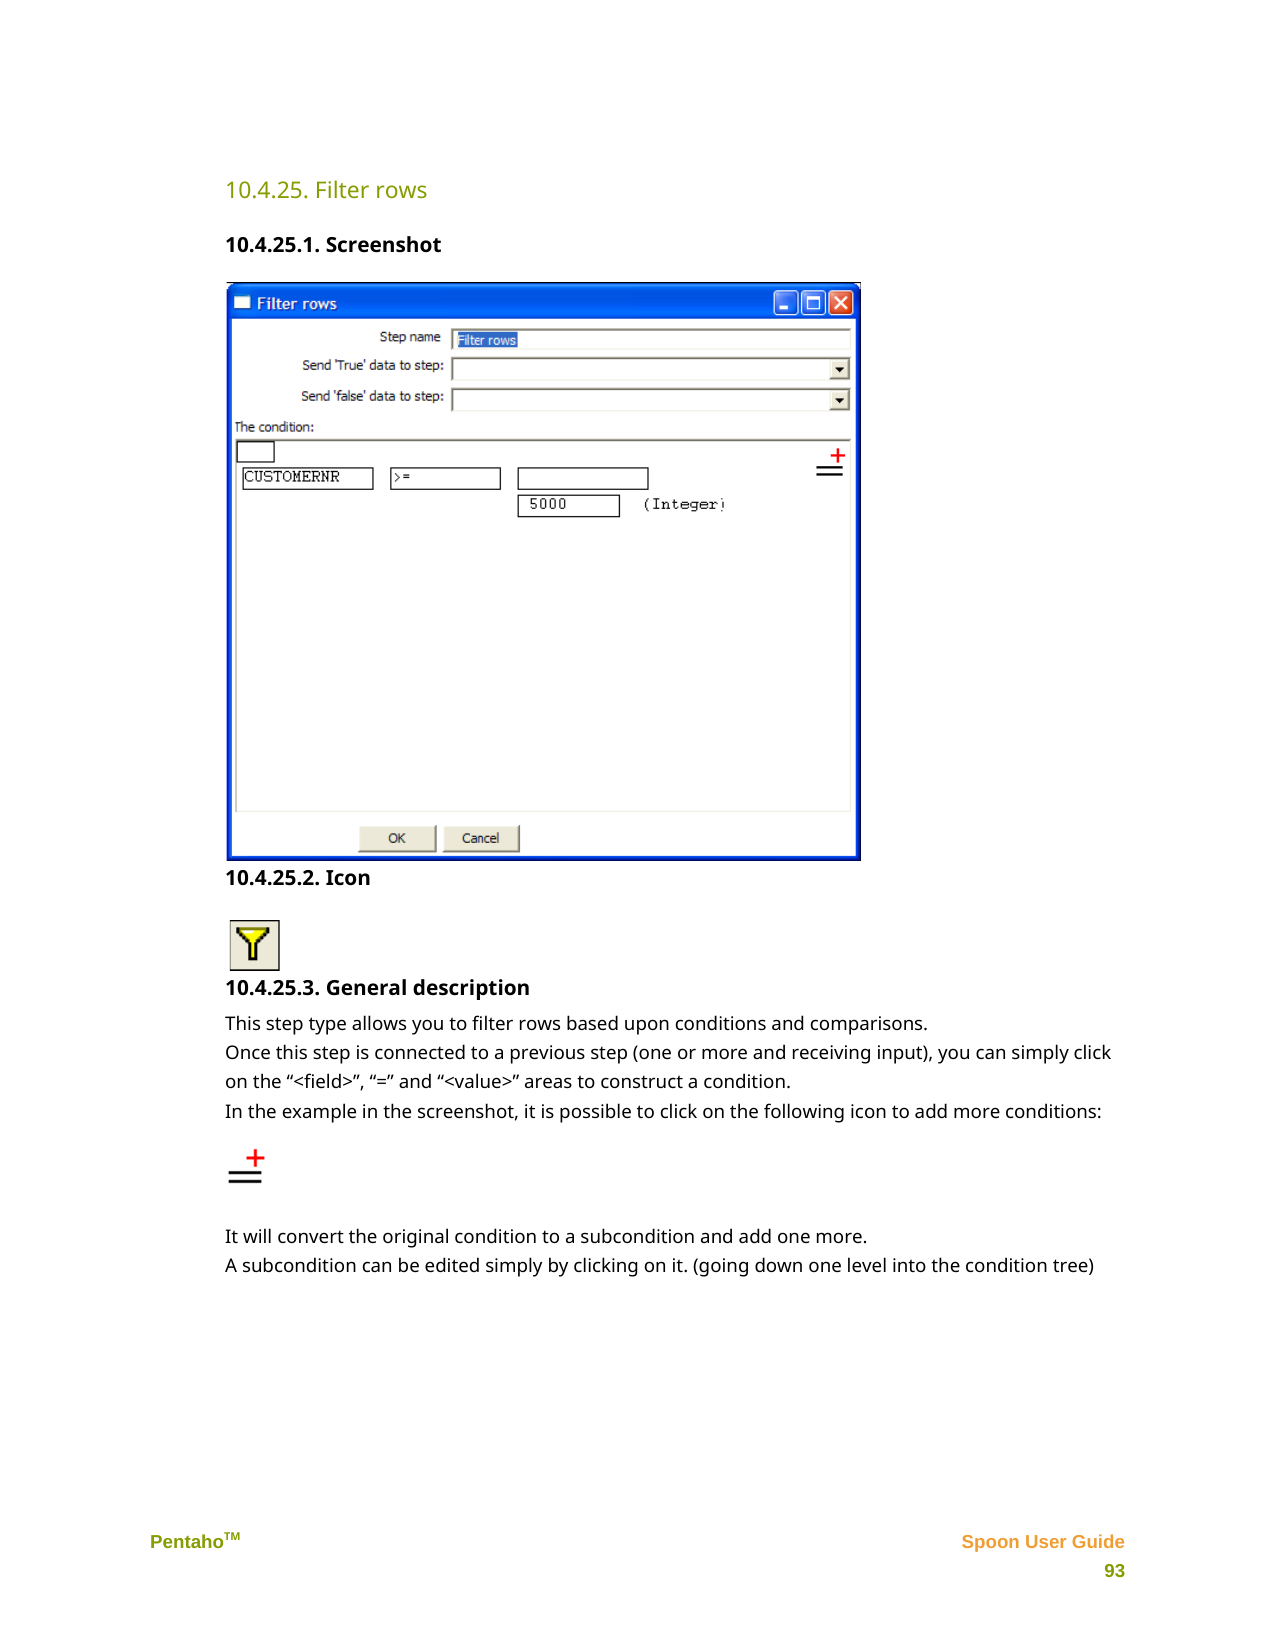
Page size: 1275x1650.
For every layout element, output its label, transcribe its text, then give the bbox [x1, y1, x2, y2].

subtitle 10.4.25.2. Icon [225, 283, 1125, 891]
subtitle 10.4.25.3. General description [225, 916, 1125, 1001]
text This step type allows you to filter rows based upon conditions and comparisons. [225, 1007, 1125, 1036]
text A subcondition can be edited simply by clicking on it. (going down one level into the condition tree) [225, 1249, 1125, 1278]
picture [226, 1145, 269, 1189]
text Once this step is connected to a previous step (one or more and receiving input), you can simply click on the “<field>”, “=” and “<value>” areas to construct a condition. [225, 1036, 1125, 1095]
text In the example in the screenshot, it is possible to click on the following icon to add more conditions: [225, 1095, 1125, 1124]
subtitle 10.4.25.1. Screenshot [225, 229, 1125, 258]
subtitle 10.4.25. Filter rows [225, 175, 1125, 204]
picture [229, 920, 280, 971]
text It will convert the original condition to a subcondition and add one more. [225, 1220, 1125, 1249]
